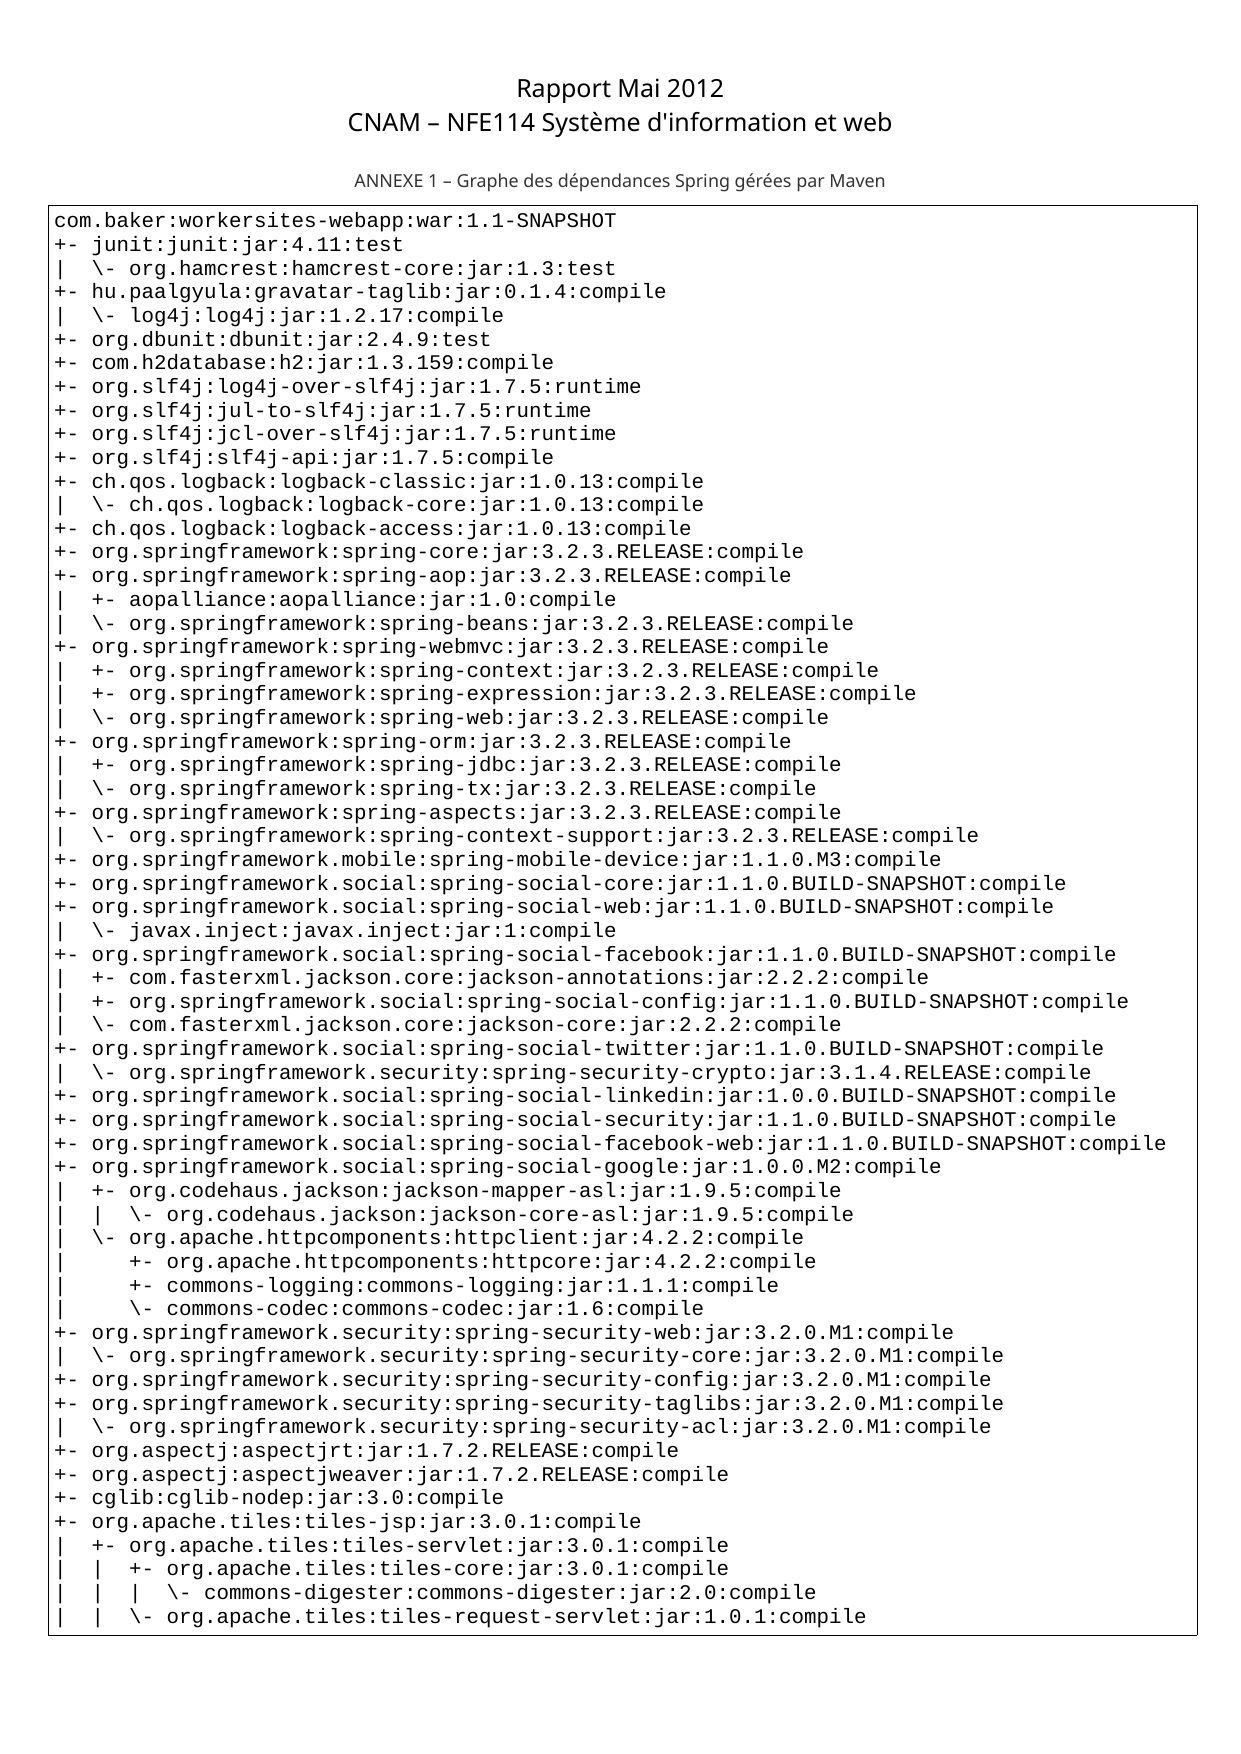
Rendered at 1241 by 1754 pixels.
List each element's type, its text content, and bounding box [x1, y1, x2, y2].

text ANNEXE 1 – Graphe des dépendances Spring gérées par Maven [118, 168, 1122, 192]
table_header com.baker:workersites-webapp:war:1.1-SNAPSHOT +- junit:junit:jar:4.11:test | \- org.hamcrest:hamcrest-core:jar:1.3:test +- hu.paalgyula:gravatar-taglib:jar:0.1.4:compile | \- log4j:log4j:jar:1.2.17:compile +- org.dbunit:dbunit:jar:2.4.9:test +- com.h2database:h2:jar:1.3.159:compile +- org.slf4j:log4j-over-slf4j:jar:1.7.5:runtime +- org.slf4j:jul-to-slf4j:jar:1.7.5:runtime +- org.slf4j:jcl-over-slf4j:jar:1.7.5:runtime +- org.slf4j:slf4j-api:jar:1.7.5:compile +- ch.qos.logback:logback-classic:jar:1.0.13:compile | \- ch.qos.logback:logback-core:jar:1.0.13:compile +- ch.qos.logback:logback-access:jar:1.0.13:compile +- org.springframework:spring-core:jar:3.2.3.RELEASE:compile +- org.springframework:spring-aop:jar:3.2.3.RELEASE:compile | +- aopalliance:aopalliance:jar:1.0:compile | \- org.springframework:spring-beans:jar:3.2.3.RELEASE:compile +- org.springframework:spring-webmvc:jar:3.2.3.RELEASE:compile | +- org.springframework:spring-context:jar:3.2.3.RELEASE:compile | +- org.springframework:spring-expression:jar:3.2.3.RELEASE:compile | \- org.springframework:spring-web:jar:3.2.3.RELEASE:compile +- org.springframework:spring-orm:jar:3.2.3.RELEASE:compile | +- org.springframework:spring-jdbc:jar:3.2.3.RELEASE:compile | \- org.springframework:spring-tx:jar:3.2.3.RELEASE:compile +- org.springframework:spring-aspects:jar:3.2.3.RELEASE:compile | \- org.springframework:spring-context-support:jar:3.2.3.RELEASE:compile +- org.springframework.mobile:spring-mobile-device:jar:1.1.0.M3:compile +- org.springframework.social:spring-social-core:jar:1.1.0.BUILD-SNAPSHOT:compile +- org.springframework.social:spring-social-web:jar:1.1.0.BUILD-SNAPSHOT:compile | \- javax.inject:javax.inject:jar:1:compile +- org.springframework.social:spring-social-facebook:jar:1.1.0.BUILD-SNAPSHOT:compile | +- com.fasterxml.jackson.core:jackson-annotations:jar:2.2.2:compile | +- org.springframework.social:spring-social-config:jar:1.1.0.BUILD-SNAPSHOT:compile | \- com.fasterxml.jackson.core:jackson-core:jar:2.2.2:compile +- org.springframework.social:spring-social-twitter:jar:1.1.0.BUILD-SNAPSHOT:compile | \- org.springframework.security:spring-security-crypto:jar:3.1.4.RELEASE:compile +- org.springframework.social:spring-social-linkedin:jar:1.0.0.BUILD-SNAPSHOT:compile +- org.springframework.social:spring-social-security:jar:1.1.0.BUILD-SNAPSHOT:compile +- org.springframework.social:spring-social-facebook-web:jar:1.1.0.BUILD-SNAPSHOT:compile +- org.springframework.social:spring-social-google:jar:1.0.0.M2:compile | +- org.codehaus.jackson:jackson-mapper-asl:jar:1.9.5:compile | | \- org.codehaus.jackson:jackson-core-asl:jar:1.9.5:compile | \- org.apache.httpcomponents:httpclient:jar:4.2.2:compile | +- org.apache.httpcomponents:httpcore:jar:4.2.2:compile | +- commons-logging:commons-logging:jar:1.1.1:compile | \- commons-codec:commons-codec:jar:1.6:compile +- org.springframework.security:spring-security-web:jar:3.2.0.M1:compile | \- org.springframework.security:spring-security-core:jar:3.2.0.M1:compile +- org.springframework.security:spring-security-config:jar:3.2.0.M1:compile +- org.springframework.security:spring-security-taglibs:jar:3.2.0.M1:compile | \- org.springframework.security:spring-security-acl:jar:3.2.0.M1:compile +- org.aspectj:aspectjrt:jar:1.7.2.RELEASE:compile +- org.aspectj:aspectjweaver:jar:1.7.2.RELEASE:compile +- cglib:cglib-nodep:jar:3.0:compile +- org.apache.tiles:tiles-jsp:jar:3.0.1:compile | +- org.apache.tiles:tiles-servlet:jar:3.0.1:compile | | +- org.apache.tiles:tiles-core:jar:3.0.1:compile | | | \- commons-digester:commons-digester:jar:2.0:compile | | \- org.apache.tiles:tiles-request-servlet:jar:1.0.1:compile [49, 206, 1197, 1635]
